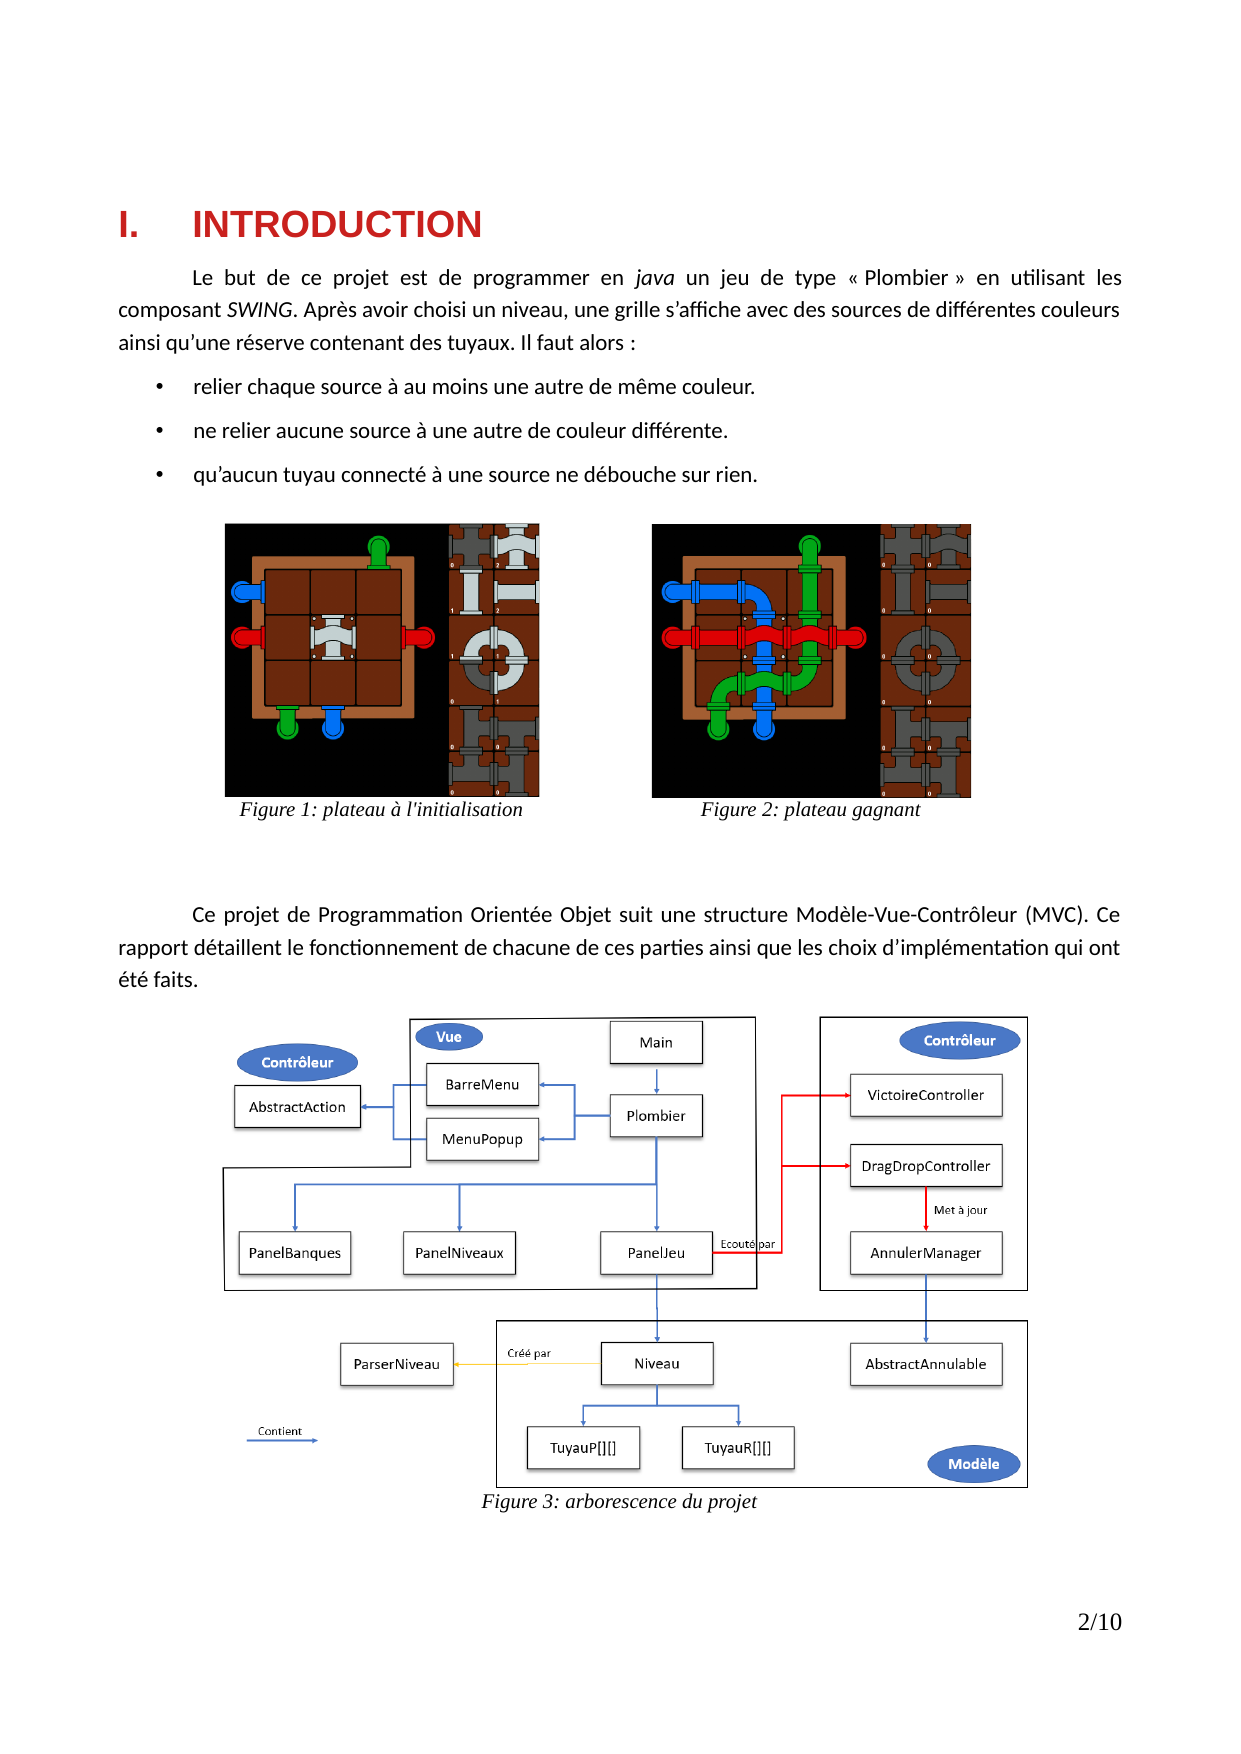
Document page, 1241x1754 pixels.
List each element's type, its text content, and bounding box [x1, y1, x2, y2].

text Figure 3: arborescence du projet [211, 1489, 1029, 1513]
list qu’aucun tuyau connecté à une source ne débouche sur rien. [156, 460, 1122, 488]
list ne relier aucune source à une autre de couleur différente. [156, 416, 1122, 444]
text Ce projet de Programmation Orientée Objet suit une structure Modèle-Vue-Contrôleur (MVC). Ce rapport détaillent le fonctionnement de chacune de ces parties ainsi que les choix d’implémentation qui ont été faits. [118, 901, 1122, 993]
subtitle INTRODUCTION [118, 201, 1122, 245]
picture [224, 523, 540, 797]
list relier chaque source à au moins une autre de même couleur. [156, 372, 1122, 400]
text Le but de ce projet est de programmer en java un jeu de type « Plombier » en utilisant les composant SWING. Après avoir choisi un niveau, une grille s’affiche avec des sources de différentes couleurs ainsi qu’une réserve contenant des tuyaux. Il faut alors : [118, 263, 1122, 356]
picture [651, 524, 972, 798]
picture [211, 1015, 1029, 1489]
text Figure 1: plateau à l'initialisation [225, 797, 539, 821]
text Figure 2: plateau gagnant [652, 798, 971, 821]
